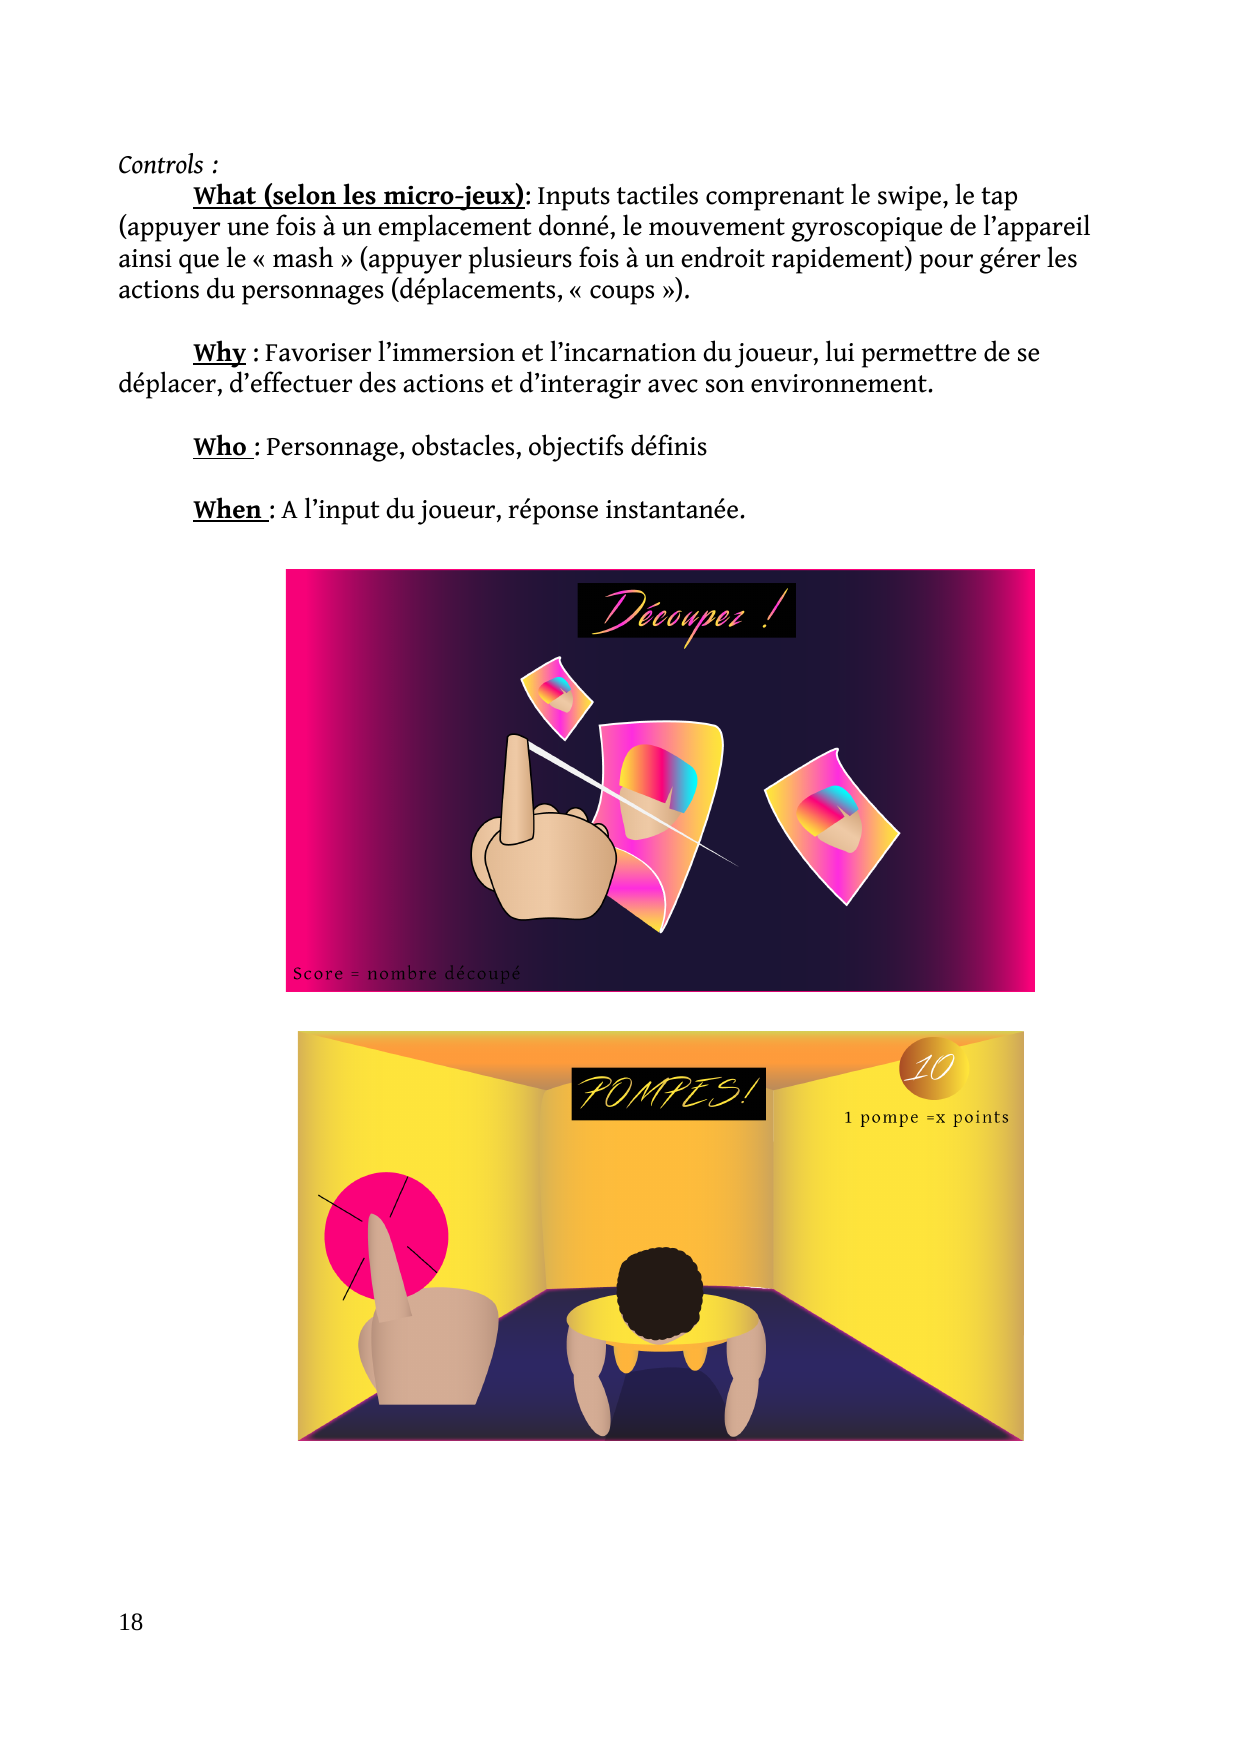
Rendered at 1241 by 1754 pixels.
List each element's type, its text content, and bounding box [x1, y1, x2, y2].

text Who : Personnage, obstacles, objectifs définis [118, 432, 1122, 463]
text Why : Favoriser l’immersion et l’incarnation du joueur, lui permettre de se déplacer, d’effectuer des actions et d’interagir avec son environnement. [118, 338, 1122, 400]
picture [285, 569, 1035, 992]
text What (selon les micro-jeux): Inputs tactiles comprenant le swipe, le tap (appuyer une fois à un emplacement donné, le mouvement gyroscopique de l’appareil ainsi que le « mash » (appuyer plusieurs fois à un endroit rapidement) pour gérer les actions du personnages (déplacements, « coups »). [118, 181, 1122, 306]
text Controls : [118, 149, 1122, 181]
picture [297, 1031, 1024, 1441]
text When : A l’input du joueur, réponse instantanée. [118, 494, 1122, 526]
